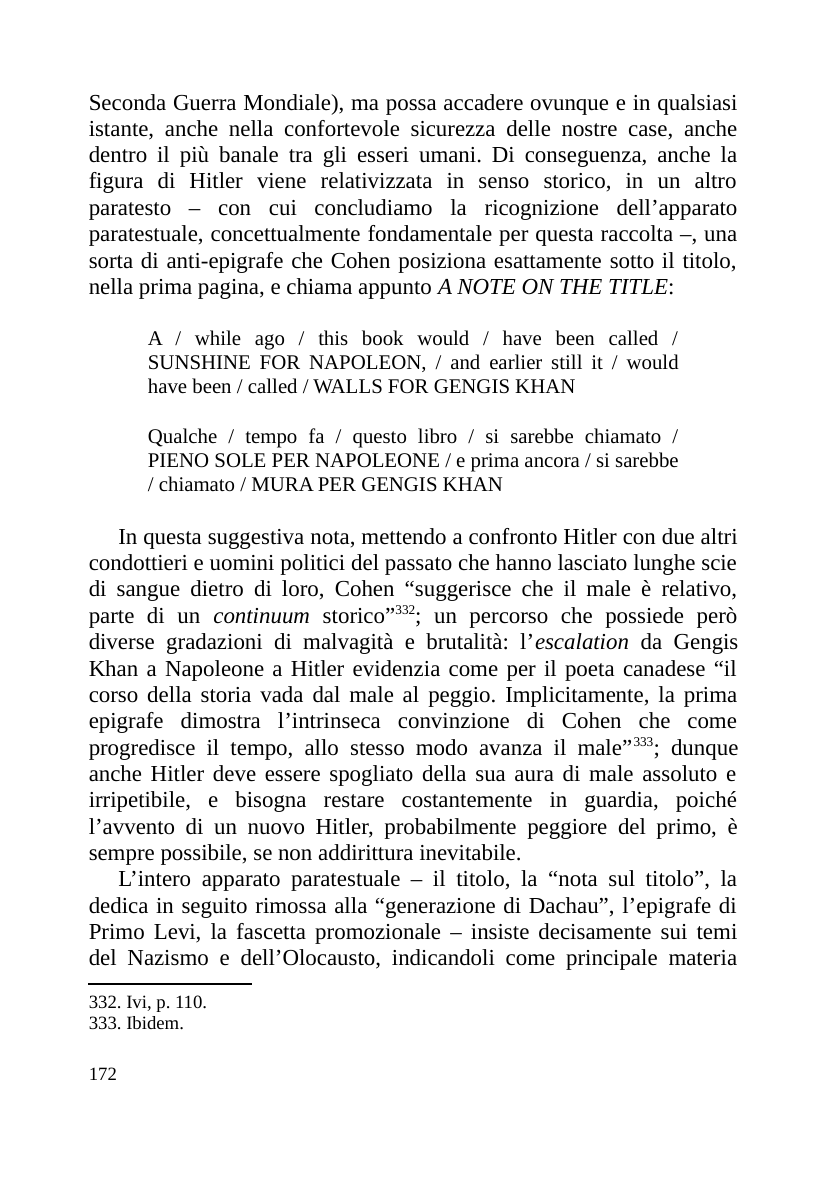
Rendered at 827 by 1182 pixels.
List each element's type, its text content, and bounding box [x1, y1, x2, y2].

text Ivi, p. 110. [88, 991, 738, 1012]
text Seconda Guerra Mondiale), ma possa accadere ovunque e in qualsiasi istante, anche nella confortevole sicurezza delle nostre case, anche dentro il più banale tra gli esseri umani. Di conseguenza, anche la figura di Hitler viene relativizzata in senso storico, in un altro paratesto – con cui concludiamo la ricognizione dell’apparato paratestuale, concettualmente fondamentale per questa raccolta –, una sorta di anti-epigrafe che Cohen posiziona esattamente sotto il titolo, nella prima pagina, e chiama appunto A NOTE ON THE TITLE: [88, 88, 738, 299]
text In questa suggestiva nota, mettendo a confronto Hitler con due altri condottieri e uomini politici del passato che hanno lasciato lunghe scie di sangue dietro di loro, Cohen “suggerisce che il male è relativo, parte di un continuum storico”; un percorso che possiede però diverse gradazioni di malvagità e brutalità: l’escalation da Gengis Khan a Napoleone a Hitler evidenzia come per il poeta canadese “il corso della storia vada dal male al peggio. Implicitamente, la prima epigrafe dimostra l’intrinseca convinzione di Cohen che come progredisce il tempo, allo stesso modo avanza il male”; dunque anche Hitler deve essere spogliato della sua aura di male assoluto e irripetibile, e bisogna restare costantemente in guardia, poiché l’avvento di un nuovo Hitler, probabilmente peggiore del primo, è sempre possibile, se non addirittura inevitabile. [88, 523, 738, 865]
text Ibidem. [88, 1012, 738, 1034]
text A / while ago / this book would / have been called / SUNSHINE FOR NAPOLEON, / and earlier still it / would have been / called / WALLS FOR GENGIS KHAN [148, 326, 679, 398]
text Qualche / tempo fa / questo libro / si sarebbe chiamato / PIENO SOLE PER NAPOLEONE / e prima ancora / si sarebbe / chiamato / MURA PER GENGIS KHAN [148, 424, 679, 496]
text L’intero apparato paratestuale – il titolo, la “nota sul titolo”, la dedica in seguito rimossa alla “generazione di Dachau”, l’epigrafe di Primo Levi, la fascetta promozionale – insiste decisamente sui temi del Nazismo e dell’Olocausto, indicandoli come principale materia [88, 865, 738, 971]
